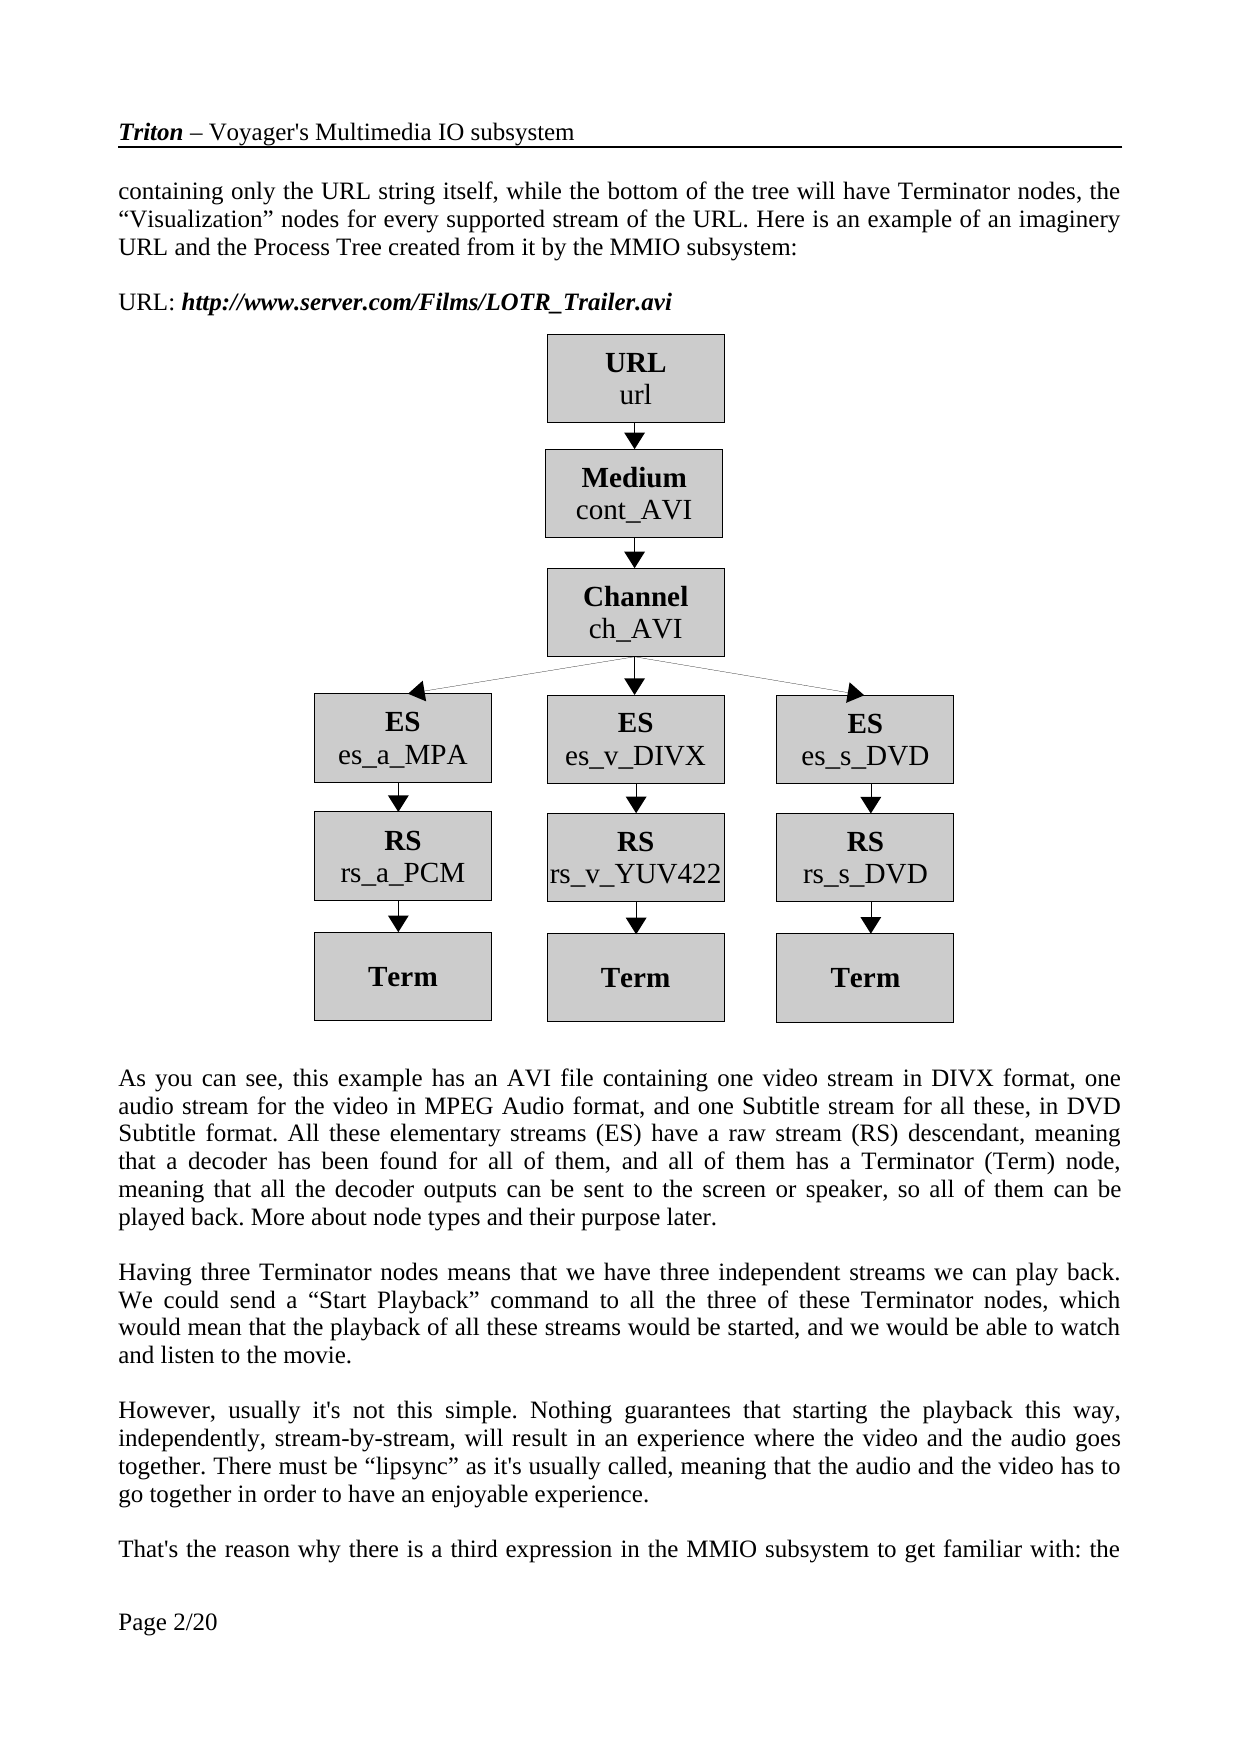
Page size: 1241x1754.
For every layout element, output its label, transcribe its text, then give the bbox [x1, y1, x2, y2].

text containing only the URL string itself, while the bottom of the tree will have Terminator nodes, the “Visualization” nodes for every supported stream of the URL. Here is an example of an imaginery URL and the Process Tree created from it by the MMIO subsystem: [118, 177, 1122, 261]
text However, usually it's not this simple. Nothing guarantees that starting the playback this way, independently, stream-by-stream, will result in an experience where the video and the audio goes together. There must be “lipsync” as it's usually called, meaning that the audio and the video has to go together in order to have an enjoyable experience. [118, 1397, 1122, 1507]
text URL: http://www.server.com/Films/LOTR_Trailer.avi [118, 288, 1122, 316]
text Having three Terminator nodes means that we have three independent streams we can play back. We could send a “Start Playback” command to all the three of these Terminator nodes, which would mean that the playback of all these streams would be started, and we would be able to watch and listen to the movie. [118, 1258, 1122, 1369]
text As you can see, this example has an AVI file containing one video stream in DIVX format, one audio stream for the video in MPEG Audio format, and one Subtitle stream for all these, in DVD Subtitle format. All these elementary streams (ES) have a raw stream (RS) descendant, meaning that a decoder has been found for all of them, and all of them has a Terminator (Term) node, meaning that all the decoder outputs can be sent to the screen or speaker, so all of them can be played back. More about node types and their purpose later. [118, 1064, 1122, 1230]
text That's the reason why there is a third expression in the MMIO subsystem to get familiar with: the [118, 1535, 1122, 1563]
